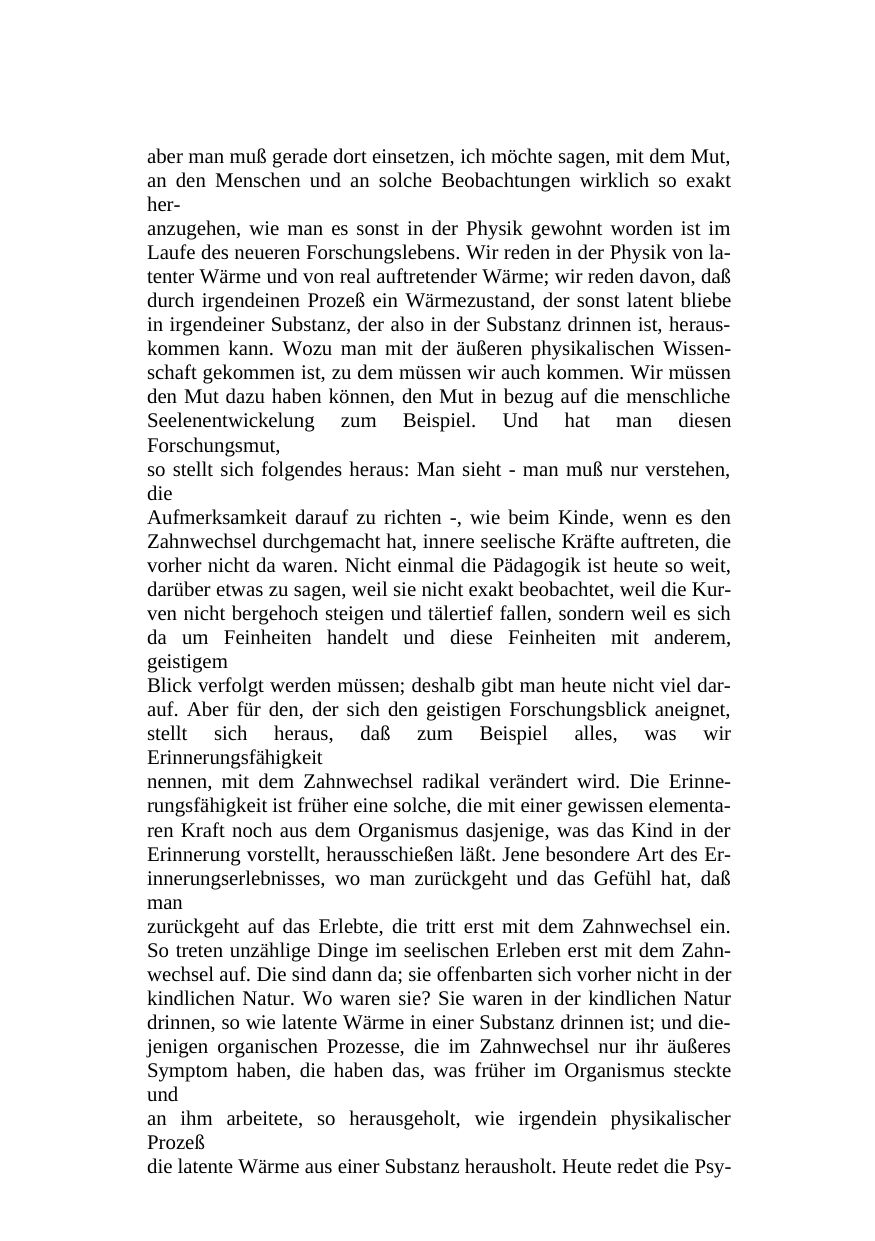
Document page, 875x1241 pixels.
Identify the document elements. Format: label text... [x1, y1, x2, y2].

text aber man muß gerade dort einsetzen, ich möchte sagen, mit dem Mut, an den Menschen und an solche Beobachtungen wirklich so exakt her- anzugehen, wie man es sonst in der Physik gewohnt worden ist im Laufe des neueren Forschungslebens. Wir reden in der Physik von la- tenter Wärme und von real auftretender Wärme; wir reden davon, daß durch irgendeinen Prozeß ein Wärmezustand, der sonst latent bliebe in irgendeiner Substanz, der also in der Substanz drinnen ist, heraus- kommen kann. Wozu man mit der äußeren physikalischen Wissen- schaft gekommen ist, zu dem müssen wir auch kommen. Wir müssen den Mut dazu haben können, den Mut in bezug auf die menschliche Seelenentwickelung zum Beispiel. Und hat man diesen Forschungsmut, so stellt sich folgendes heraus: Man sieht - man muß nur verstehen, die Aufmerksamkeit darauf zu richten -, wie beim Kinde, wenn es den Zahnwechsel durchgemacht hat, innere seelische Kräfte auftreten, die vorher nicht da waren. Nicht einmal die Pädagogik ist heute so weit, darüber etwas zu sagen, weil sie nicht exakt beobachtet, weil die Kur- ven nicht bergehoch steigen und tälertief fallen, sondern weil es sich da um Feinheiten handelt und diese Feinheiten mit anderem, geistigem Blick verfolgt werden müssen; deshalb gibt man heute nicht viel dar- auf. Aber für den, der sich den geistigen Forschungsblick aneignet, stellt sich heraus, daß zum Beispiel alles, was wir Erinnerungsfähigkeit nennen, mit dem Zahnwechsel radikal verändert wird. Die Erinne- rungsfähigkeit ist früher eine solche, die mit einer gewissen elementa- ren Kraft noch aus dem Organismus dasjenige, was das Kind in der Erinnerung vorstellt, herausschießen läßt. Jene besondere Art des Er- innerungserlebnisses, wo man zurückgeht und das Gefühl hat, daß man zurückgeht auf das Erlebte, die tritt erst mit dem Zahnwechsel ein. So treten unzählige Dinge im seelischen Erleben erst mit dem Zahn- wechsel auf. Die sind dann da; sie offenbarten sich vorher nicht in der kindlichen Natur. Wo waren sie? Sie waren in der kindlichen Natur drinnen, so wie latente Wärme in einer Substanz drinnen ist; und die- jenigen organischen Prozesse, die im Zahnwechsel nur ihr äußeres Symptom haben, die haben das, was früher im Organismus steckte und an ihm arbeitete, so herausgeholt, wie irgendein physikalischer Prozeß die latente Wärme aus einer Substanz herausholt. Heute redet die Psy- [147, 144, 732, 1178]
